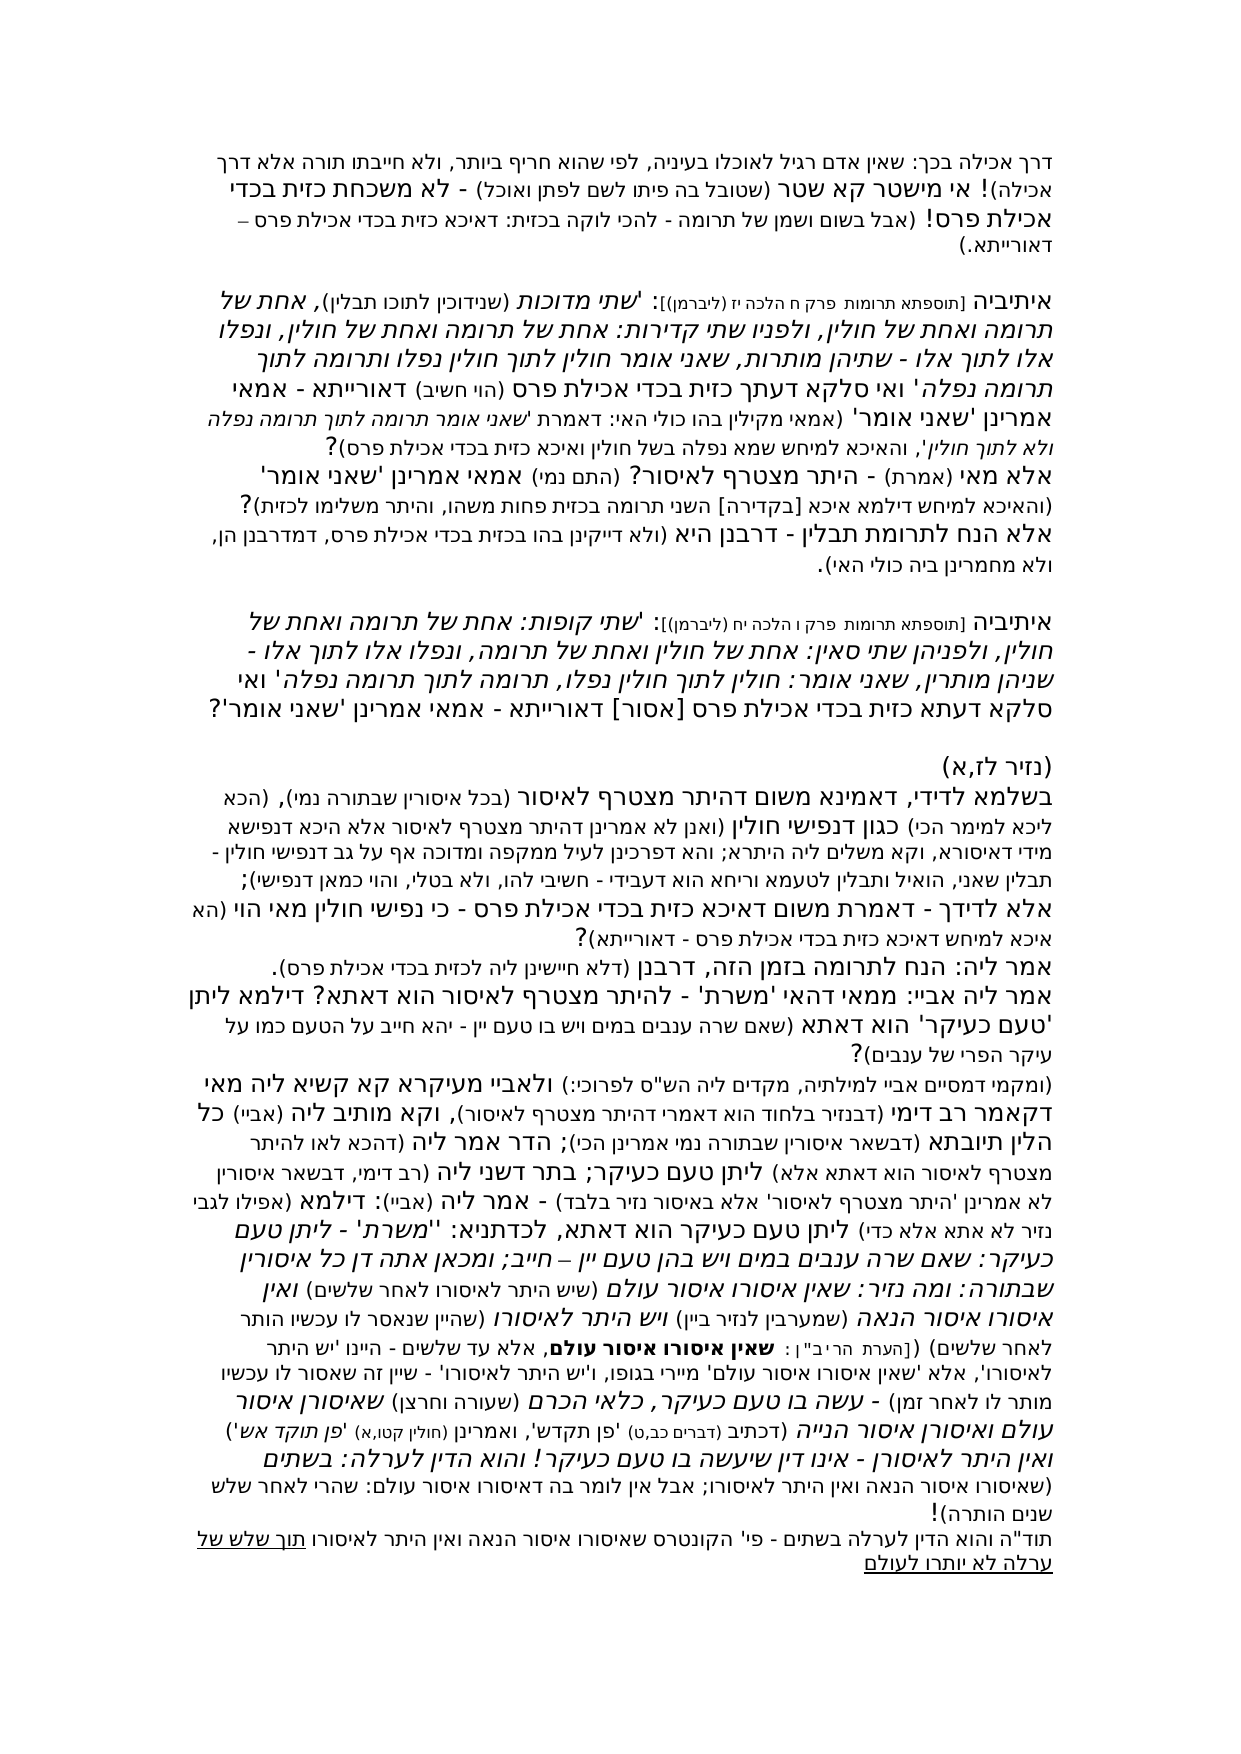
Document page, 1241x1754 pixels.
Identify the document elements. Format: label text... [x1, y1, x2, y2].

text איתיביה [תוספתא תרומות פרק ו הלכה יח (ליברמן)]: 'שתי קופות: אחת של תרומה ואחת של חולין, ולפניהן שתי סאין: אחת של חולין ואחת של תרומה, ונפלו אלו לתוך אלו - שניהן מותרין, שאני אומר: חולין לתוך חולין נפלו, תרומה לתוך תרומה נפלה' ואי סלקא דעתא כזית בכדי אכילת פרס [אסור] דאורייתא - אמאי אמרינן 'שאני אומר'? [187, 607, 1053, 724]
text דרך אכילה בכך: שאין אדם רגיל לאוכלו בעיניה, לפי שהוא חריף ביותר, ולא חייבתו תורה אלא דרך אכילה)! אי מישטר קא שטר (שטובל בה פיתו לשם לפתן ואוכל) - לא משכחת כזית בכדי אכילת פרס! (אבל בשום ושמן של תרומה - להכי לוקה בכזית: דאיכא כזית בכדי אכילת פרס – דאורייתא.) [187, 150, 1053, 257]
text (ומקמי דמסיים אביי למילתיה, מקדים ליה הש"ס לפרוכי:) ולאביי מעיקרא קא קשיא ליה מאי דקאמר רב דימי (דבנזיר בלחוד הוא דאמרי דהיתר מצטרף לאיסור), וקא מותיב ליה (אביי) כל הלין תיובתא (דבשאר איסורין שבתורה נמי אמרינן הכי); הדר אמר ליה (דהכא לאו להיתר מצטרף לאיסור הוא דאתא אלא) ליתן טעם כעיקר; בתר דשני ליה (רב דימי, דבשאר איסורין לא אמרינן 'היתר מצטרף לאיסור' אלא באיסור נזיר בלבד) - אמר ליה (אביי): דילמא (אפילו לגבי נזיר לא אתא אלא כדי) ליתן טעם כעיקר הוא דאתא, לכדתניא: ''משרת' - ליתן טעם כעיקר: שאם שרה ענבים במים ויש בהן טעם יין – חייב; ומכאן אתה דן כל איסורין שבתורה: ומה נזיר: שאין איסורו איסור עולם (שיש היתר לאיסורו לאחר שלשים) ואין איסורו איסור הנאה (שמערבין לנזיר ביין) ויש היתר לאיסורו (שהיין שנאסר לו עכשיו הותר לאחר שלשים) ([הערת הריב"ן: שאין איסורו איסור עולם, אלא עד שלשים - היינו 'יש היתר לאיסורו', אלא 'שאין איסורו איסור עולם' מיירי בגופו, ו'יש היתר לאיסורו' - שיין זה שאסור לו עכשיו מותר לו לאחר זמן) - עשה בו טעם כעיקר, כלאי הכרם (שעורה וחרצן) שאיסורן איסור עולם ואיסורן איסור הנייה (דכתיב (דברים כב,ט) 'פן תקדש', ואמרינן (חולין קטו,א) 'פן תוקד אש') ואין היתר לאיסורן - אינו דין שיעשה בו טעם כעיקר! והוא הדין לערלה: בשתים (שאיסורו איסור הנאה ואין היתר לאיסורו; אבל אין לומר בה דאיסורו איסור עולם: שהרי לאחר שלש שנים הותרה)! [187, 1069, 1053, 1527]
text אלא מאי (אמרת) - היתר מצטרף לאיסור? (התם נמי) אמאי אמרינן 'שאני אומר' (והאיכא למיחש דילמא איכא [בקדירה] השני תרומה בכזית פחות משהו, והיתר משלימו לכזית)? [187, 461, 1053, 520]
text אמר ליה: הנח לתרומה בזמן הזה, דרבנן (דלא חיישינן ליה לכזית בכדי אכילת פרס). [187, 952, 1053, 981]
text אלא הנח לתרומת תבלין - דרבנן היא (ולא דייקינן בהו בכזית בכדי אכילת פרס, דמדרבנן הן, ולא מחמרינן ביה כולי האי). [187, 520, 1053, 578]
text איתיביה [תוספתא תרומות פרק ח הלכה יז (ליברמן)]: 'שתי מדוכות (שנידוכין לתוכו תבלין), אחת של תרומה ואחת של חולין, ולפניו שתי קדירות: אחת של תרומה ואחת של חולין, ונפלו אלו לתוך אלו - שתיהן מותרות, שאני אומר חולין לתוך חולין נפלו ותרומה לתוך תרומה נפלה' ואי סלקא דעתך כזית בכדי אכילת פרס (הוי חשיב) דאורייתא - אמאי אמרינן 'שאני אומר' (אמאי מקילין בהו כולי האי: דאמרת 'שאני אומר תרומה לתוך תרומה נפלה ולא לתוך חולין', והאיכא למיחש שמא נפלה בשל חולין ואיכא כזית בכדי אכילת פרס)? [187, 286, 1053, 461]
text בשלמא לדידי, דאמינא משום דהיתר מצטרף לאיסור (בכל איסורין שבתורה נמי), (הכא ליכא למימר הכי) כגון דנפישי חולין (ואנן לא אמרינן דהיתר מצטרף לאיסור אלא היכא דנפישא מידי דאיסורא, וקא משלים ליה היתרא; והא דפרכינן לעיל ממקפה ומדוכה אף על גב דנפישי חולין - תבלין שאני, הואיל ותבלין לטעמא וריחא הוא דעבידי - חשיבי להו, ולא בטלי, והוי כמאן דנפישי); אלא לדידך - דאמרת משום דאיכא כזית בכדי אכילת פרס - כי נפישי חולין מאי הוי (הא איכא למיחש דאיכא כזית בכדי אכילת פרס - דאורייתא)? [187, 782, 1053, 952]
text תוד"ה והוא הדין לערלה בשתים - פי' הקונטרס שאיסורו איסור הנאה ואין היתר לאיסורו תוך שלש של ערלה לא יותרו לעולם [187, 1527, 1053, 1576]
text (נזיר לז,א) [187, 752, 1053, 782]
text אמר ליה אביי: ממאי דהאי 'משרת' - להיתר מצטרף לאיסור הוא דאתא? דילמא ליתן 'טעם כעיקר' הוא דאתא (שאם שרה ענבים במים ויש בו טעם יין - יהא חייב על הטעם כמו על עיקר הפרי של ענבים)? [187, 981, 1053, 1069]
